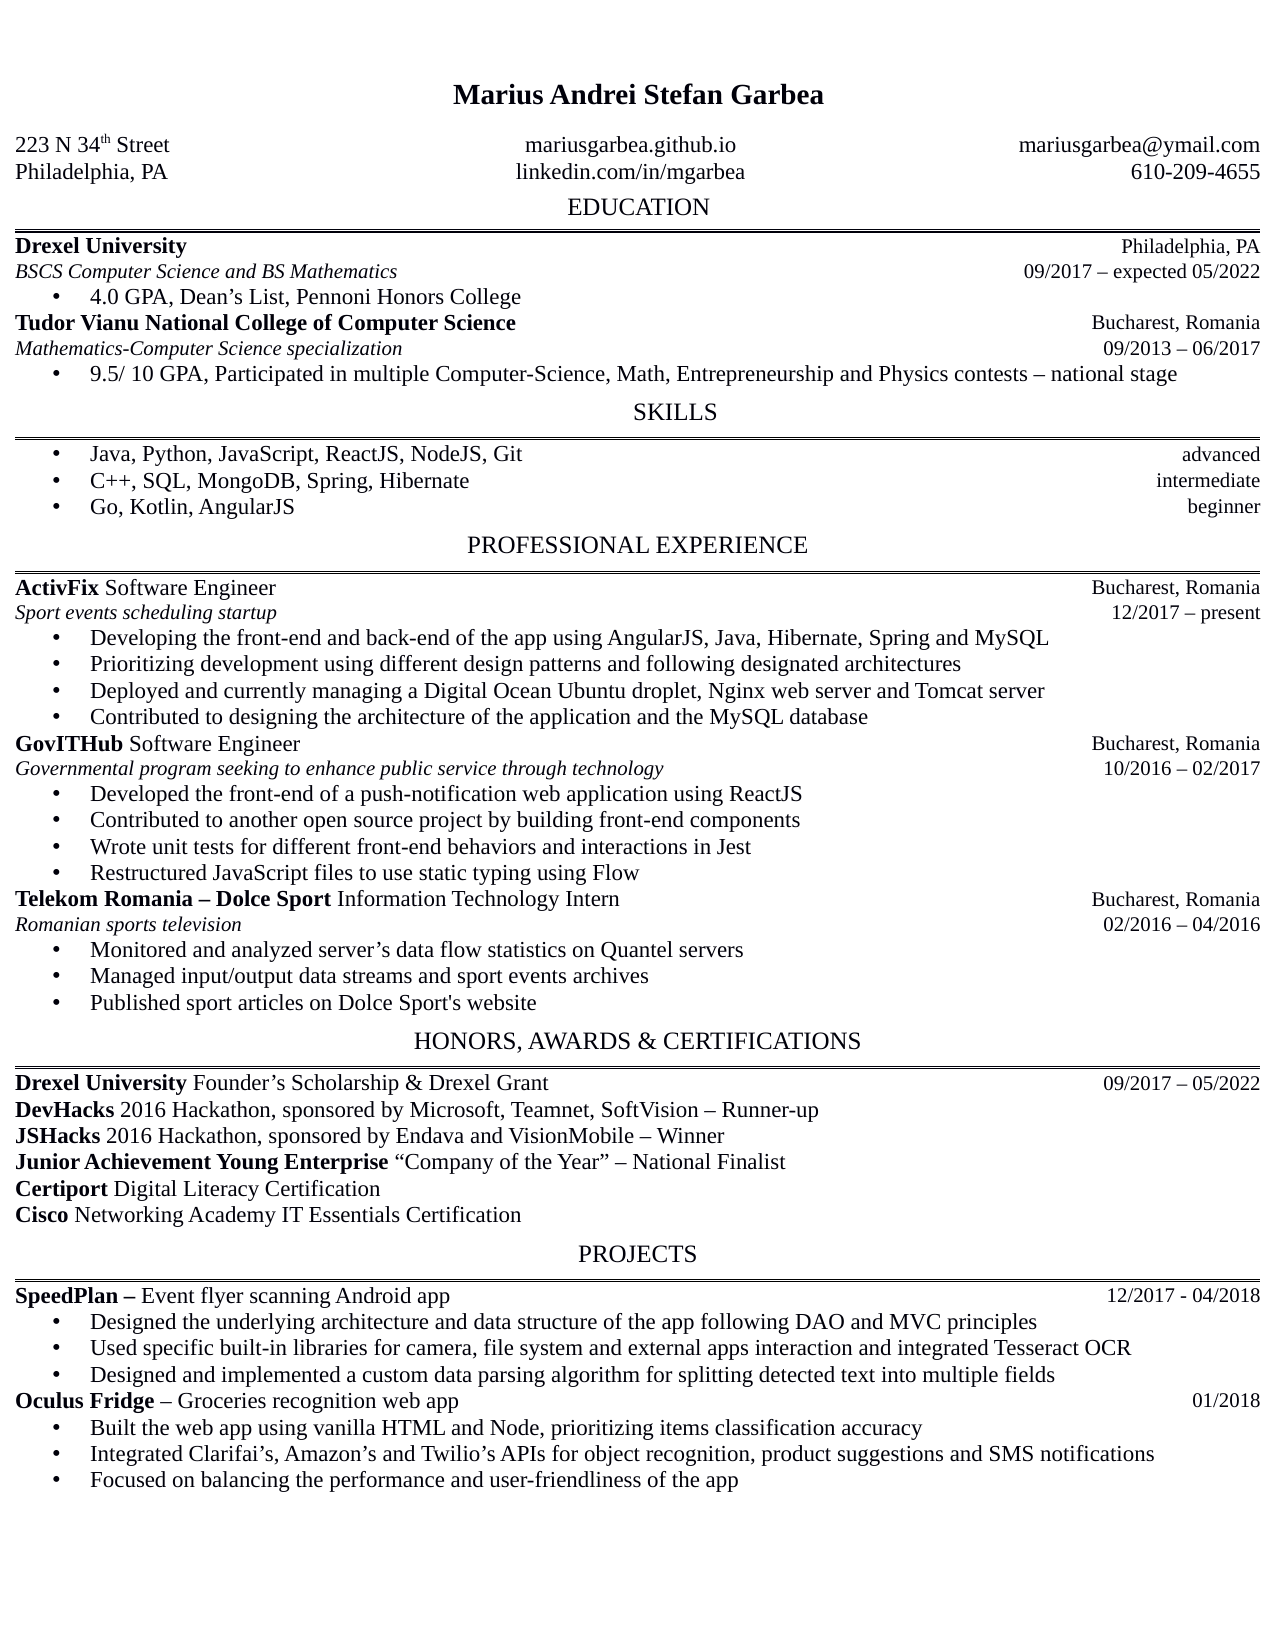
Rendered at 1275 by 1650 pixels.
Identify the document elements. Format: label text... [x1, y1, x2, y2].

table_cell Mathematics-Computer Science specialization [15, 336, 965, 359]
table_cell 02/2016 – 04/2016 [962, 912, 1260, 936]
table_cell Developing the front-end and back-end of the app using AngularJS, Java, Hibernate, Spring and MySQL Prioritizing development using different design patterns and following designated architectures Deployed and currently managing a Digital Ocean Ubuntu droplet, Nginx web server and Tomcat server Contributed to designing the architecture of the application and the MySQL database [15, 624, 1260, 729]
table_cell Bucharest, Romania [965, 574, 1260, 600]
table_cell 10/2016 – 02/2017 [962, 756, 1260, 780]
table_cell intermediate [962, 467, 1260, 493]
table_cell Focused on balancing the performance and user-friendliness of the app [15, 1466, 1260, 1493]
table_cell advanced [962, 440, 1260, 467]
table_cell C++, SQL, MongoDB, Spring, Hibernate [15, 467, 962, 493]
table_cell Sport events scheduling startup [15, 600, 962, 624]
table_cell Tudor Vianu National College of Computer Science [15, 309, 965, 336]
table_cell Telekom Romania – Dolce Sport Information Technology Intern [15, 885, 965, 912]
table_cell 09/2017 – 05/2022 [965, 1069, 1260, 1096]
table_cell GovITHub Software Engineer [15, 730, 965, 756]
table_cell EDUCATION [15, 184, 1260, 229]
table_cell Designed and implemented a custom data parsing algorithm for splitting detected text into multiple fields [15, 1361, 1260, 1387]
table_cell Philadelphia, PA [15, 158, 296, 184]
table_cell Java, Python, JavaScript, ReactJS, NodeJS, Git [15, 440, 962, 467]
table_cell 09/2017 – expected 05/2022 [965, 259, 1260, 283]
table_cell Cisco Networking Academy IT Essentials Certification [15, 1201, 1260, 1227]
table_cell SpeedPlan – Event flyer scanning Android app [15, 1282, 962, 1308]
table_cell 01/2018 [962, 1387, 1260, 1413]
table_cell Romanian sports television [15, 912, 962, 936]
table_cell DevHacks 2016 Hackathon, sponsored by Microsoft, Teamnet, SoftVision – Runner-up [15, 1096, 1260, 1122]
table_cell Go, Kotlin, AngularJS [15, 493, 962, 519]
table_cell Bucharest, Romania [965, 309, 1260, 336]
table_cell 610-209-4655 [965, 158, 1260, 184]
table_cell Oculus Fridge – Groceries recognition web app [15, 1387, 962, 1413]
table_cell 09/2013 – 06/2017 [965, 336, 1260, 359]
table_cell 9.5/ 10 GPA, Participated in multiple Computer-Science, Math, Entrepreneurship and Physics contests – national stage [15, 360, 1260, 386]
table_cell beginner [962, 493, 1260, 519]
table_cell BSCS Computer Science and BS Mathematics [15, 259, 965, 283]
table_cell Designed the underlying architecture and data structure of the app following DAO and MVC principles [15, 1308, 1260, 1334]
table_cell 12/2017 - 04/2018 [962, 1282, 1260, 1308]
table_cell Monitored and analyzed server’s data flow statistics on Quantel servers Managed input/output data streams and sport events archives Published sport articles on Dolce Sport's website [15, 936, 1260, 1015]
table_cell JSHacks 2016 Hackathon, sponsored by Endava and VisionMobile – Winner [15, 1122, 1260, 1148]
table_cell linkedin.com/in/mgarbea [296, 158, 965, 184]
table_cell Junior Achievement Young Enterprise “Company of the Year” – National Finalist [15, 1148, 1260, 1175]
table_cell 12/2017 – present [962, 600, 1260, 624]
table_cell Developed the front-end of a push-notification web application using ReactJS Contributed to another open source project by building front-end components Wrote unit tests for different front-end behaviors and interactions in Jest Restructured JavaScript files to use static typing using Flow [15, 780, 1260, 885]
table_cell Drexel University [15, 233, 965, 259]
table_cell Certiport Digital Literacy Certification [15, 1175, 1260, 1201]
table_cell Integrated Clarifai’s, Amazon’s and Twilio’s APIs for object recognition, product suggestions and SMS notifications [15, 1440, 1260, 1466]
table_cell Used specific built-in libraries for camera, file system and external apps interaction and integrated Tesseract OCR [15, 1335, 1260, 1361]
table_cell 4.0 GPA, Dean’s List, Pennoni Honors College [15, 283, 1260, 309]
table_cell ActivFix Software Engineer [15, 574, 965, 600]
table_cell mariusgarbea.github.io [296, 132, 965, 158]
table_cell Bucharest, Romania [965, 885, 1260, 912]
table_cell SKILLS [15, 386, 1260, 437]
table_cell Built the web app using vanilla HTML and Node, prioritizing items classification accuracy [15, 1414, 1260, 1440]
table_cell Governmental program seeking to enhance public service through technology [15, 756, 962, 780]
table_header Marius Andrei Stefan Garbea [15, 57, 1260, 132]
table_cell PROJECTS [15, 1228, 1260, 1279]
table_cell Bucharest, Romania [965, 730, 1260, 756]
table_cell Drexel University Founder’s Scholarship & Drexel Grant [15, 1069, 965, 1096]
table_cell mariusgarbea@ymail.com [965, 132, 1260, 158]
table_cell Philadelphia, PA [965, 233, 1260, 259]
table_cell 223 N 34th Street [15, 132, 296, 158]
table_cell HONORS, AWARDS & CERTIFICATIONS [15, 1015, 1260, 1066]
table_cell PROFESSIONAL EXPERIENCE [15, 519, 1260, 571]
